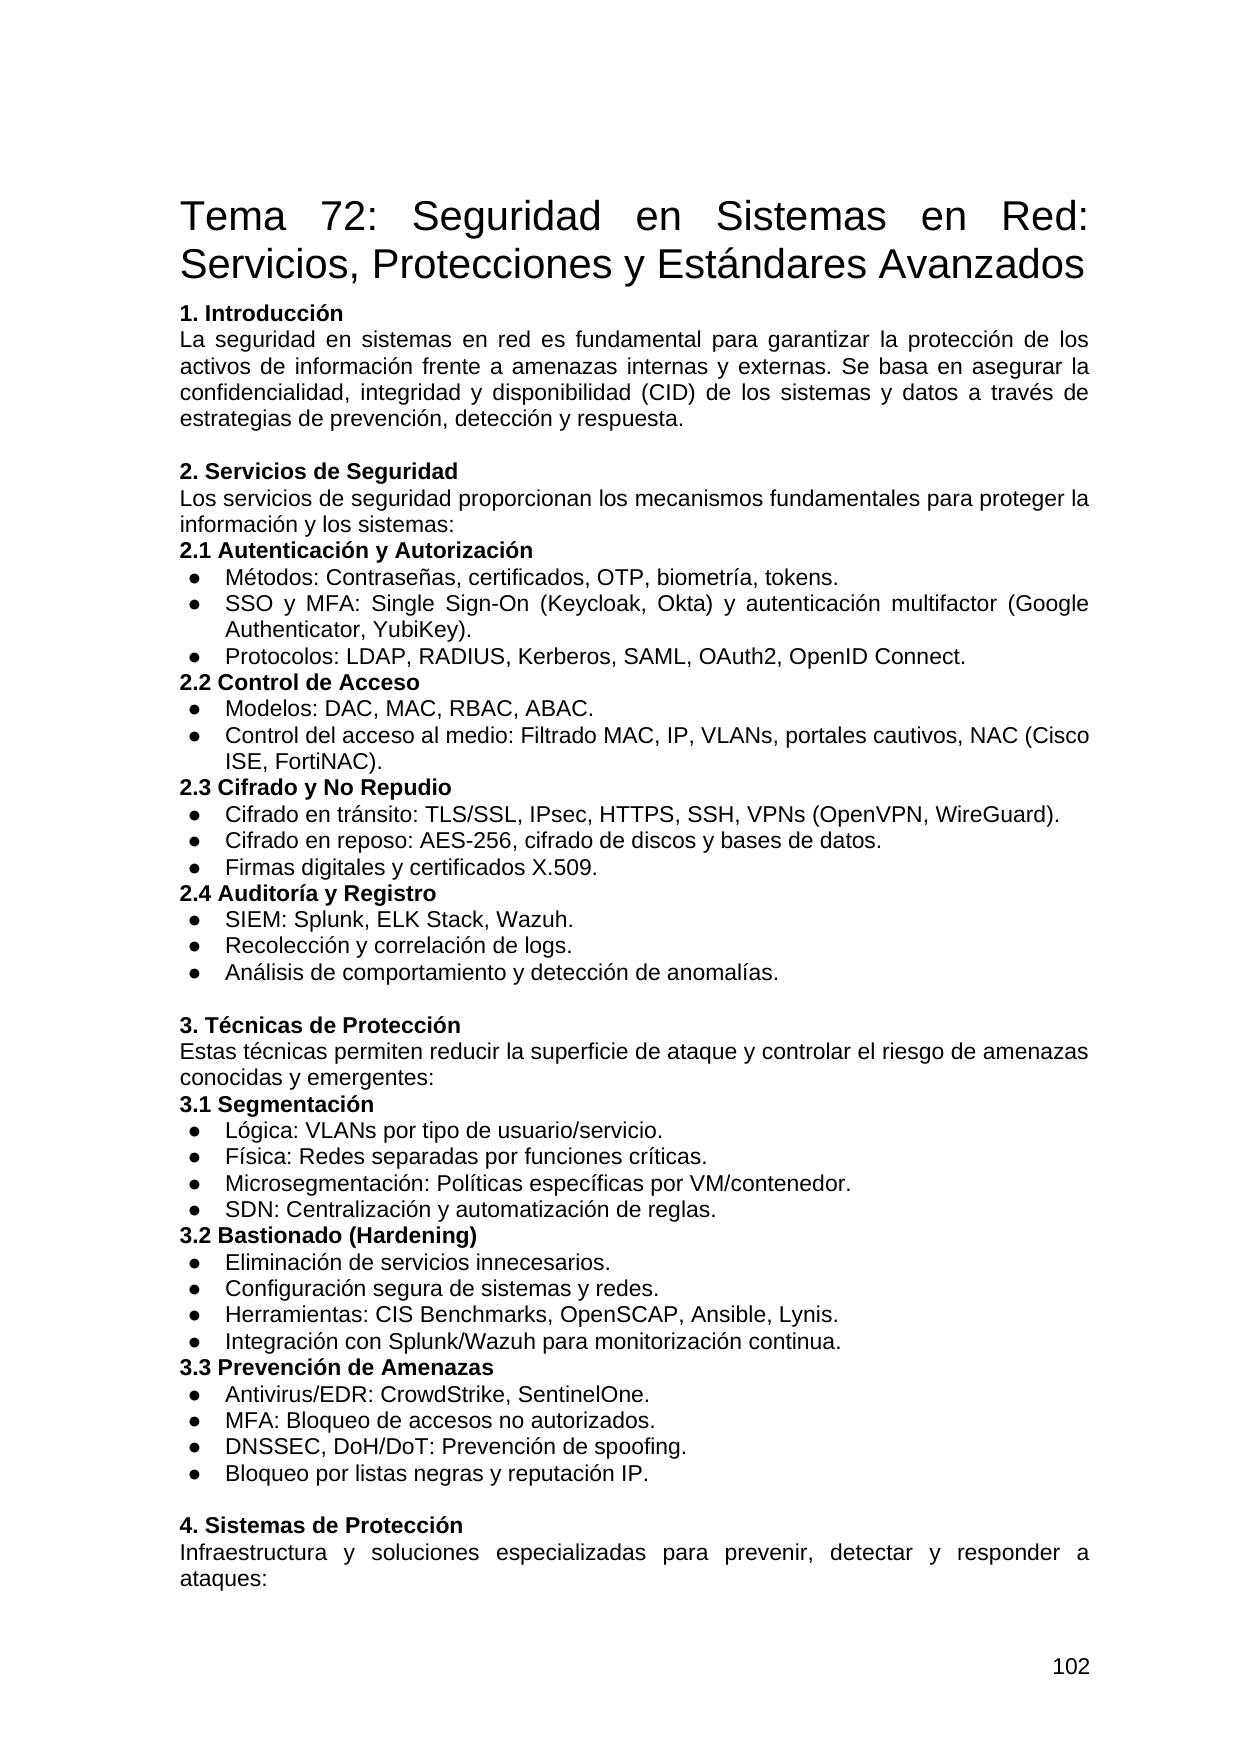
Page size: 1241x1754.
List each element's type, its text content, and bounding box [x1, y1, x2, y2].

list Modelos: DAC, MAC, RBAC, ABAC. [187, 695, 1090, 722]
text 2.1 Autenticación y Autorización [179, 537, 1090, 563]
text Estas técnicas permiten reducir la superficie de ataque y controlar el riesgo de amenazas conocidas y emergentes: [179, 1038, 1090, 1091]
list SSO y MFA: Single Sign-On (Keycloak, Okta) y autenticación multifactor (Google Authenticator, YubiKey). [187, 590, 1090, 643]
list Firmas digitales y certificados X.509. [187, 853, 1090, 880]
list Integración con Splunk/Wazuh para monitorización continua. [187, 1328, 1090, 1354]
list Física: Redes separadas por funciones críticas. [187, 1143, 1090, 1170]
list Microsegmentación: Políticas específicas por VM/contenedor. [187, 1170, 1090, 1196]
list Protocolos: LDAP, RADIUS, Kerberos, SAML, OAuth2, OpenID Connect. [187, 643, 1090, 669]
text 2.3 Cifrado y No Repudio [179, 774, 1090, 801]
list MFA: Bloqueo de accesos no autorizados. [187, 1407, 1090, 1433]
subtitle Tema 72: Seguridad en Sistemas en Red: Servicios, Protecciones y Estándares Avanzados [179, 192, 1090, 287]
list SIEM: Splunk, ELK Stack, Wazuh. [187, 906, 1090, 932]
text 3.2 Bastionado (Hardening) [179, 1222, 1090, 1249]
text 2. Servicios de Seguridad [179, 458, 1090, 484]
text 3.1 Segmentación [179, 1091, 1090, 1117]
list Recolección y correlación de logs. [187, 932, 1090, 959]
text Infraestructura y soluciones especializadas para prevenir, detectar y responder a ataques: [179, 1539, 1090, 1591]
text La seguridad en sistemas en red es fundamental para garantizar la protección de los activos de información frente a amenazas internas y externas. Se basa en asegurar la confidencialidad, integridad y disponibilidad (CID) de los sistemas y datos a través de estrategias de prevención, detección y respuesta. [179, 326, 1090, 432]
list Métodos: Contraseñas, certificados, OTP, biometría, tokens. [187, 563, 1090, 590]
list Control del acceso al medio: Filtrado MAC, IP, VLANs, portales cautivos, NAC (Cisco ISE, FortiNAC). [187, 722, 1090, 774]
list Herramientas: CIS Benchmarks, OpenSCAP, Ansible, Lynis. [187, 1301, 1090, 1328]
list Lógica: VLANs por tipo de usuario/servicio. [187, 1117, 1090, 1143]
list Configuración segura de sistemas y redes. [187, 1275, 1090, 1301]
list Cifrado en tránsito: TLS/SSL, IPsec, HTTPS, SSH, VPNs (OpenVPN, WireGuard). [187, 801, 1090, 827]
text 4. Sistemas de Protección [179, 1512, 1090, 1539]
list Cifrado en reposo: AES-256, cifrado de discos y bases de datos. [187, 827, 1090, 853]
text 3. Técnicas de Protección [179, 1012, 1090, 1038]
list DNSSEC, DoH/DoT: Prevención de spoofing. [187, 1433, 1090, 1459]
list Antivirus/EDR: CrowdStrike, SentinelOne. [187, 1381, 1090, 1407]
text 3.3 Prevención de Amenazas [179, 1354, 1090, 1381]
text 2.4 Auditoría y Registro [179, 880, 1090, 906]
list Bloqueo por listas negras y reputación IP. [187, 1459, 1090, 1486]
list SDN: Centralización y automatización de reglas. [187, 1196, 1090, 1222]
text 2.2 Control de Acceso [179, 669, 1090, 695]
text 1. Introducción [179, 300, 1090, 326]
list Eliminación de servicios innecesarios. [187, 1249, 1090, 1275]
text Los servicios de seguridad proporcionan los mecanismos fundamentales para proteger la información y los sistemas: [179, 484, 1090, 537]
list Análisis de comportamiento y detección de anomalías. [187, 959, 1090, 985]
